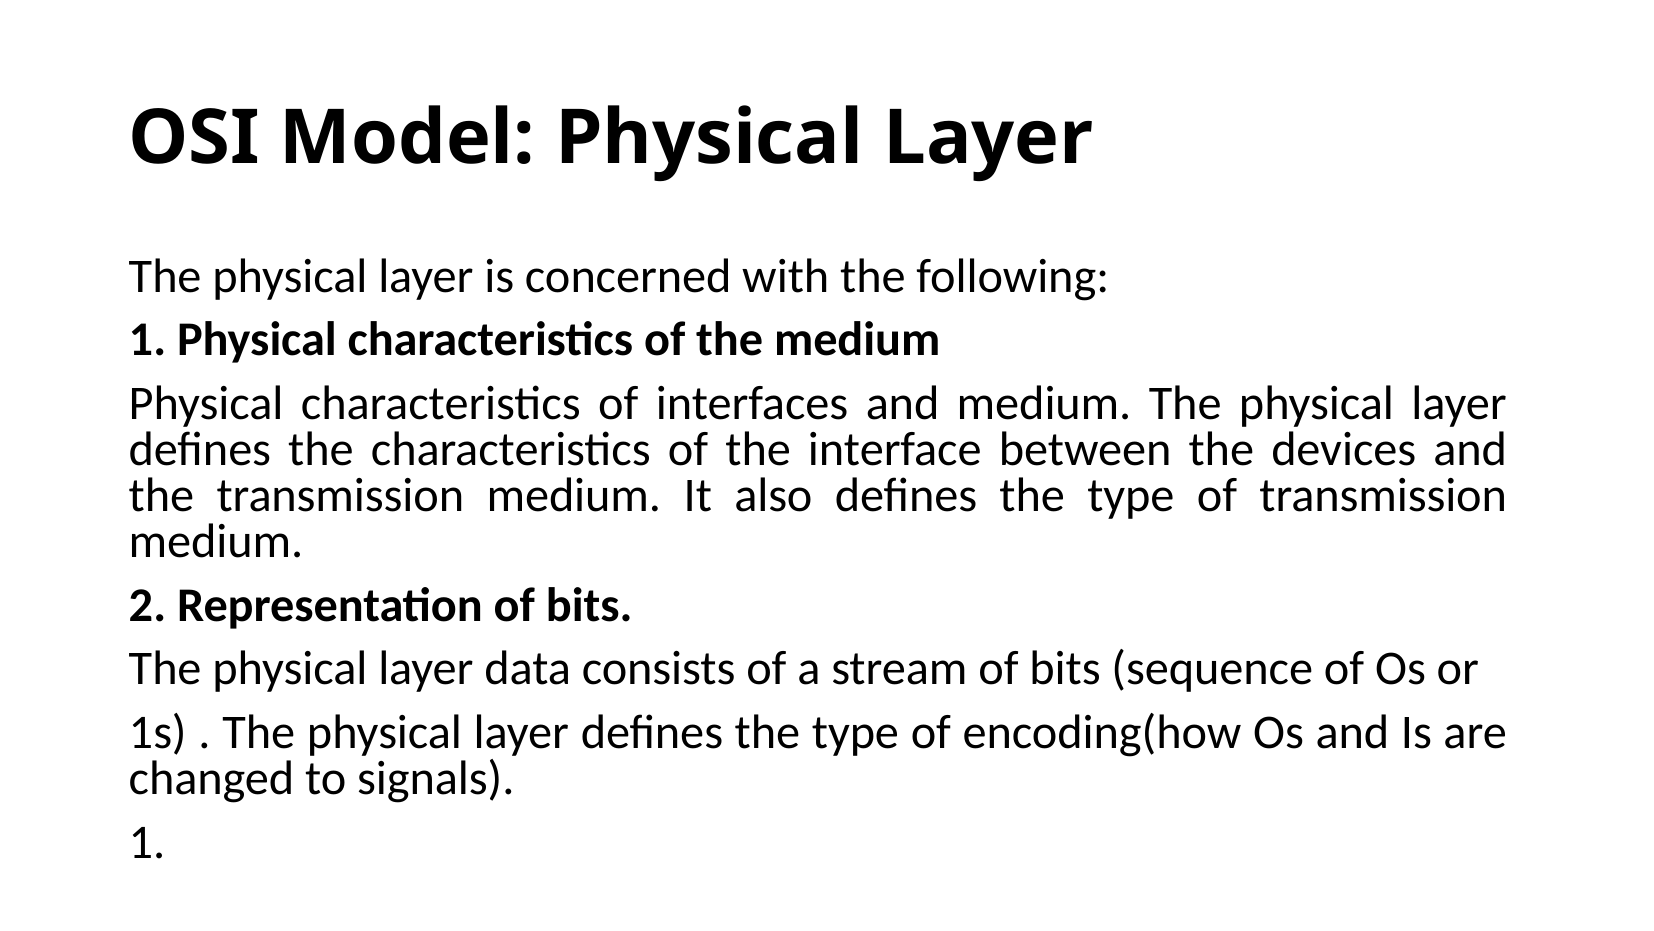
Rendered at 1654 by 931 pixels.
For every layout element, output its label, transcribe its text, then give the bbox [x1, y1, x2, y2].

title OSI Model: Physical Layer [113, 49, 1540, 230]
list The physical layer is concerned with the following: 1. Physical characteristics of the medium Physical characteristics of interfaces and medium. The physical layer defines the characteristics of the interface between the devices and the transmission medium. It also defines the type of transmission medium. 2. Representation of bits. The physical layer data consists of a stream of bits (sequence of Os or 1s) . The physical layer defines the type of encoding(how Os and Is are changed to signals). [113, 247, 1540, 838]
